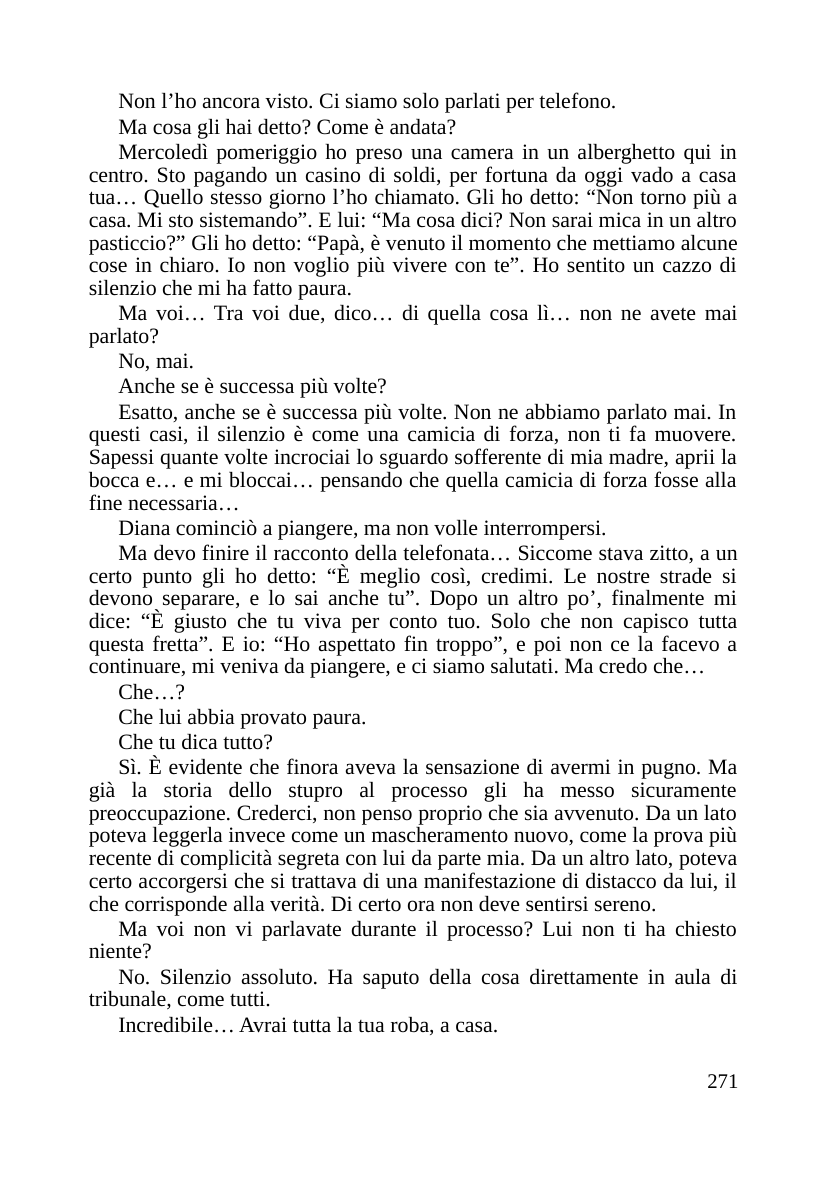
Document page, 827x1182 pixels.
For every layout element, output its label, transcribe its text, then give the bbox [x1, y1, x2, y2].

text Non l’ho ancora visto. Ci siamo solo parlati per telefono. [88, 88, 738, 114]
text Diana cominciò a piangere, ma non volle interrompersi. [88, 515, 738, 540]
text Sì. È evidente che finora aveva la sensazione di avermi in pugno. Ma già la storia dello stupro al processo gli ha messo sicuramente preoccupazione. Crederci, non penso proprio che sia avvenuto. Da un lato poteva leggerla invece come un mascheramento nuovo, come la prova più recente di complicità segreta con lui da parte mia. Da un altro lato, poteva certo accorgersi che si trattava di una manifestazione di distacco da lui, il che corrisponde alla verità. Di certo ora non deve sentirsi sereno. [88, 754, 738, 916]
text Mercoledì pomeriggio ho preso una camera in un alberghetto qui in centro. Sto pagando un casino di soldi, per fortuna da oggi vado a casa tua… Quello stesso giorno l’ho chiamato. Gli ho detto: “Non torno più a casa. Mi sto sistemando”. E lui: “Ma cosa dici? Non sarai mica in un altro pasticcio?” Gli ho detto: “Papà, è venuto il momento che mettiamo alcune cose in chiaro. Io non voglio più vivere con te”. Ho sentito un cazzo di silenzio che mi ha fatto paura. [88, 139, 738, 300]
text Che…? [88, 679, 738, 704]
text Esatto, anche se è successa più volte. Non ne abbiamo parlato mai. In questi casi, il silenzio è come una camicia di forza, non ti fa muovere. Sapessi quante volte incrociai lo sguardo sofferente di mia madre, aprii la bocca e… e mi bloccai… pensando che quella camicia di forza fosse alla fine necessaria… [88, 399, 738, 515]
text Che lui abbia provato paura. [88, 704, 738, 729]
text Che tu dica tutto? [88, 729, 738, 754]
text Ma devo finire il racconto della telefonata… Siccome stava zitto, a un certo punto gli ho detto: “È meglio così, credimi. Le nostre strade si devono separare, e lo sai anche tu”. Dopo un altro po’, finalmente mi dice: “È giusto che tu viva per conto tuo. Solo che non capisco tutta questa fretta”. E io: “Ho aspettato fin troppo”, e poi non ce la facevo a continuare, mi veniva da piangere, e ci siamo salutati. Ma credo che… [88, 540, 738, 679]
text Ma cosa gli hai detto? Come è andata? [88, 114, 738, 139]
text Anche se è successa più volte? [88, 373, 738, 399]
text No. Silenzio assoluto. Ha saputo della cosa direttamente in aula di tribunale, come tutti. [88, 964, 738, 1012]
text Ma voi non vi parlavate durante il processo? Lui non ti ha chiesto niente? [88, 916, 738, 964]
text Ma voi… Tra voi due, dico… di quella cosa lì… non ne avete mai parlato? [88, 300, 738, 348]
text Incredibile… Avrai tutta la tua roba, a casa. [88, 1012, 738, 1037]
text No, mai. [88, 348, 738, 373]
